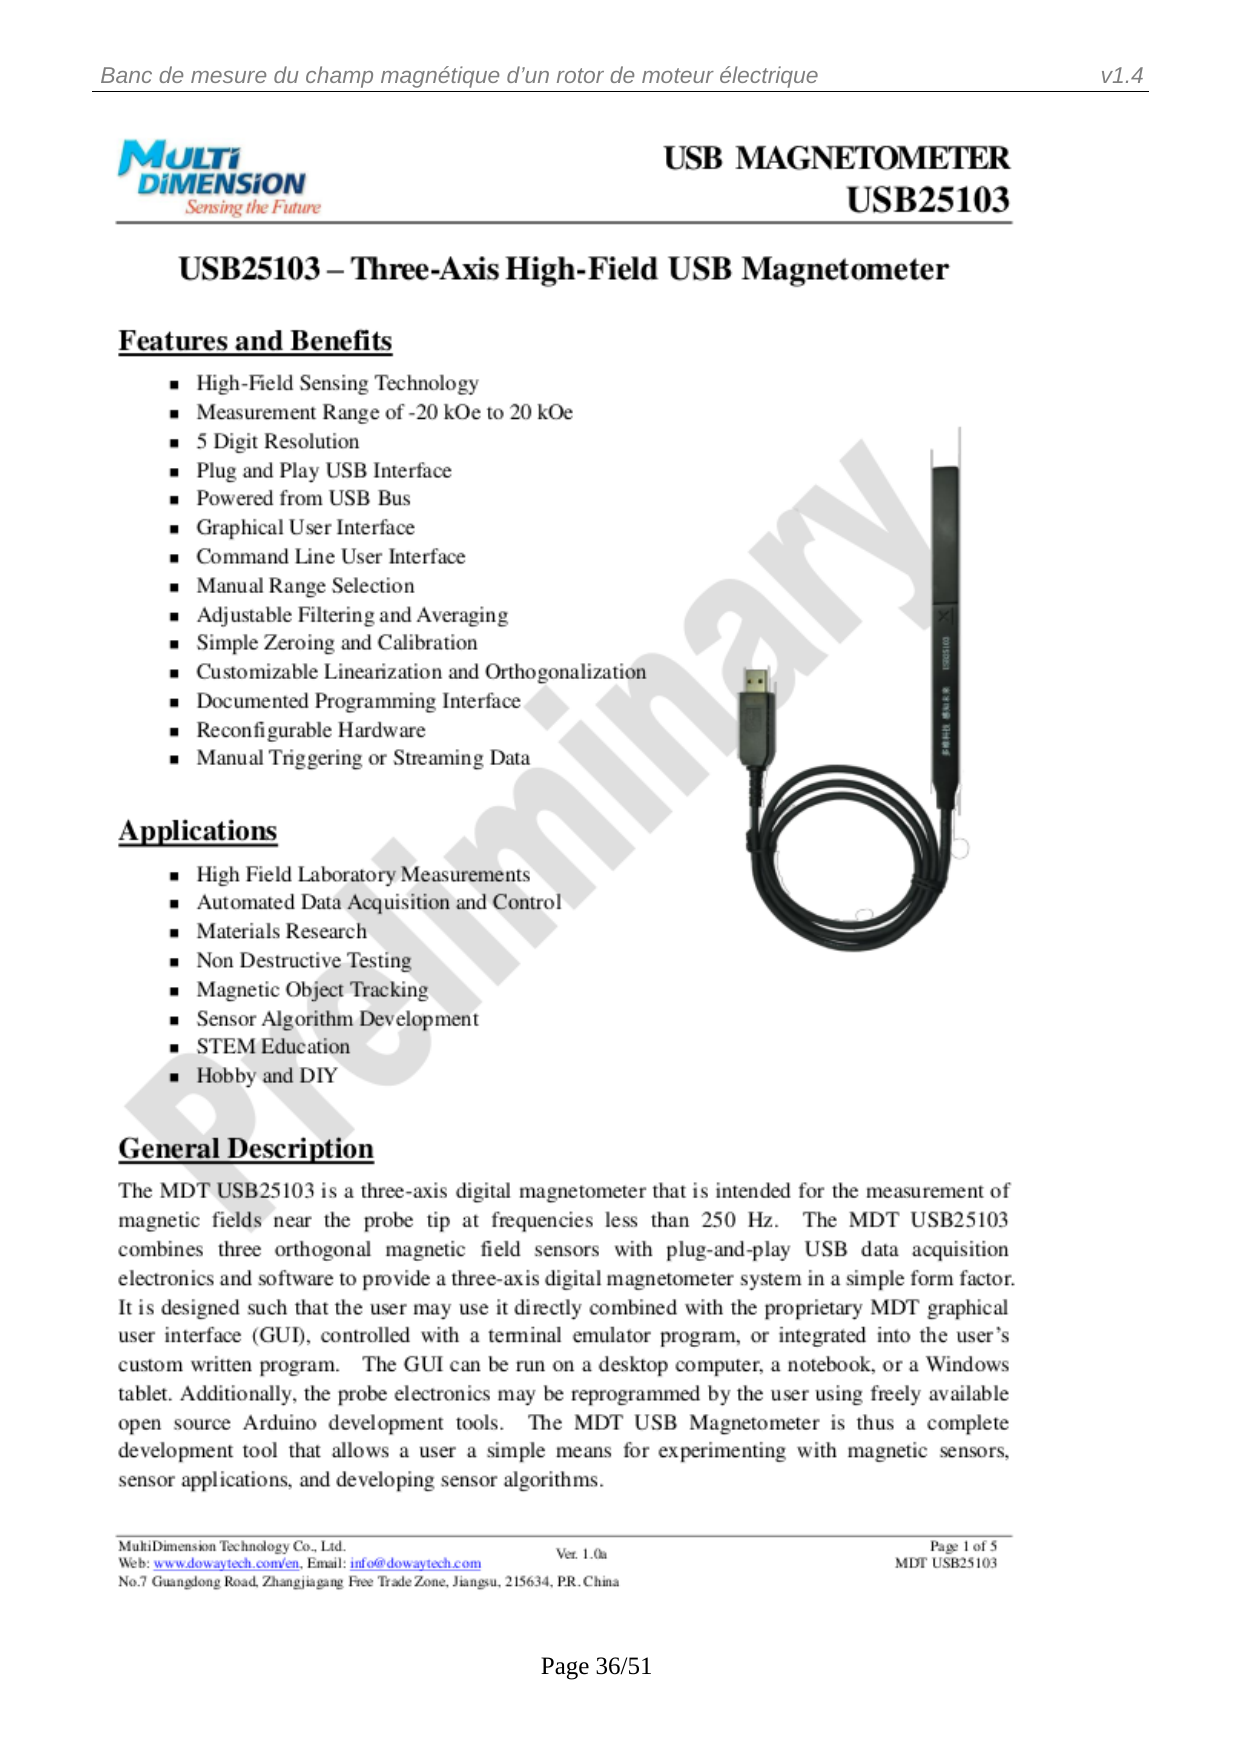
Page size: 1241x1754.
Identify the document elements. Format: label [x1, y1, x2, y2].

picture [94, 120, 1038, 1605]
